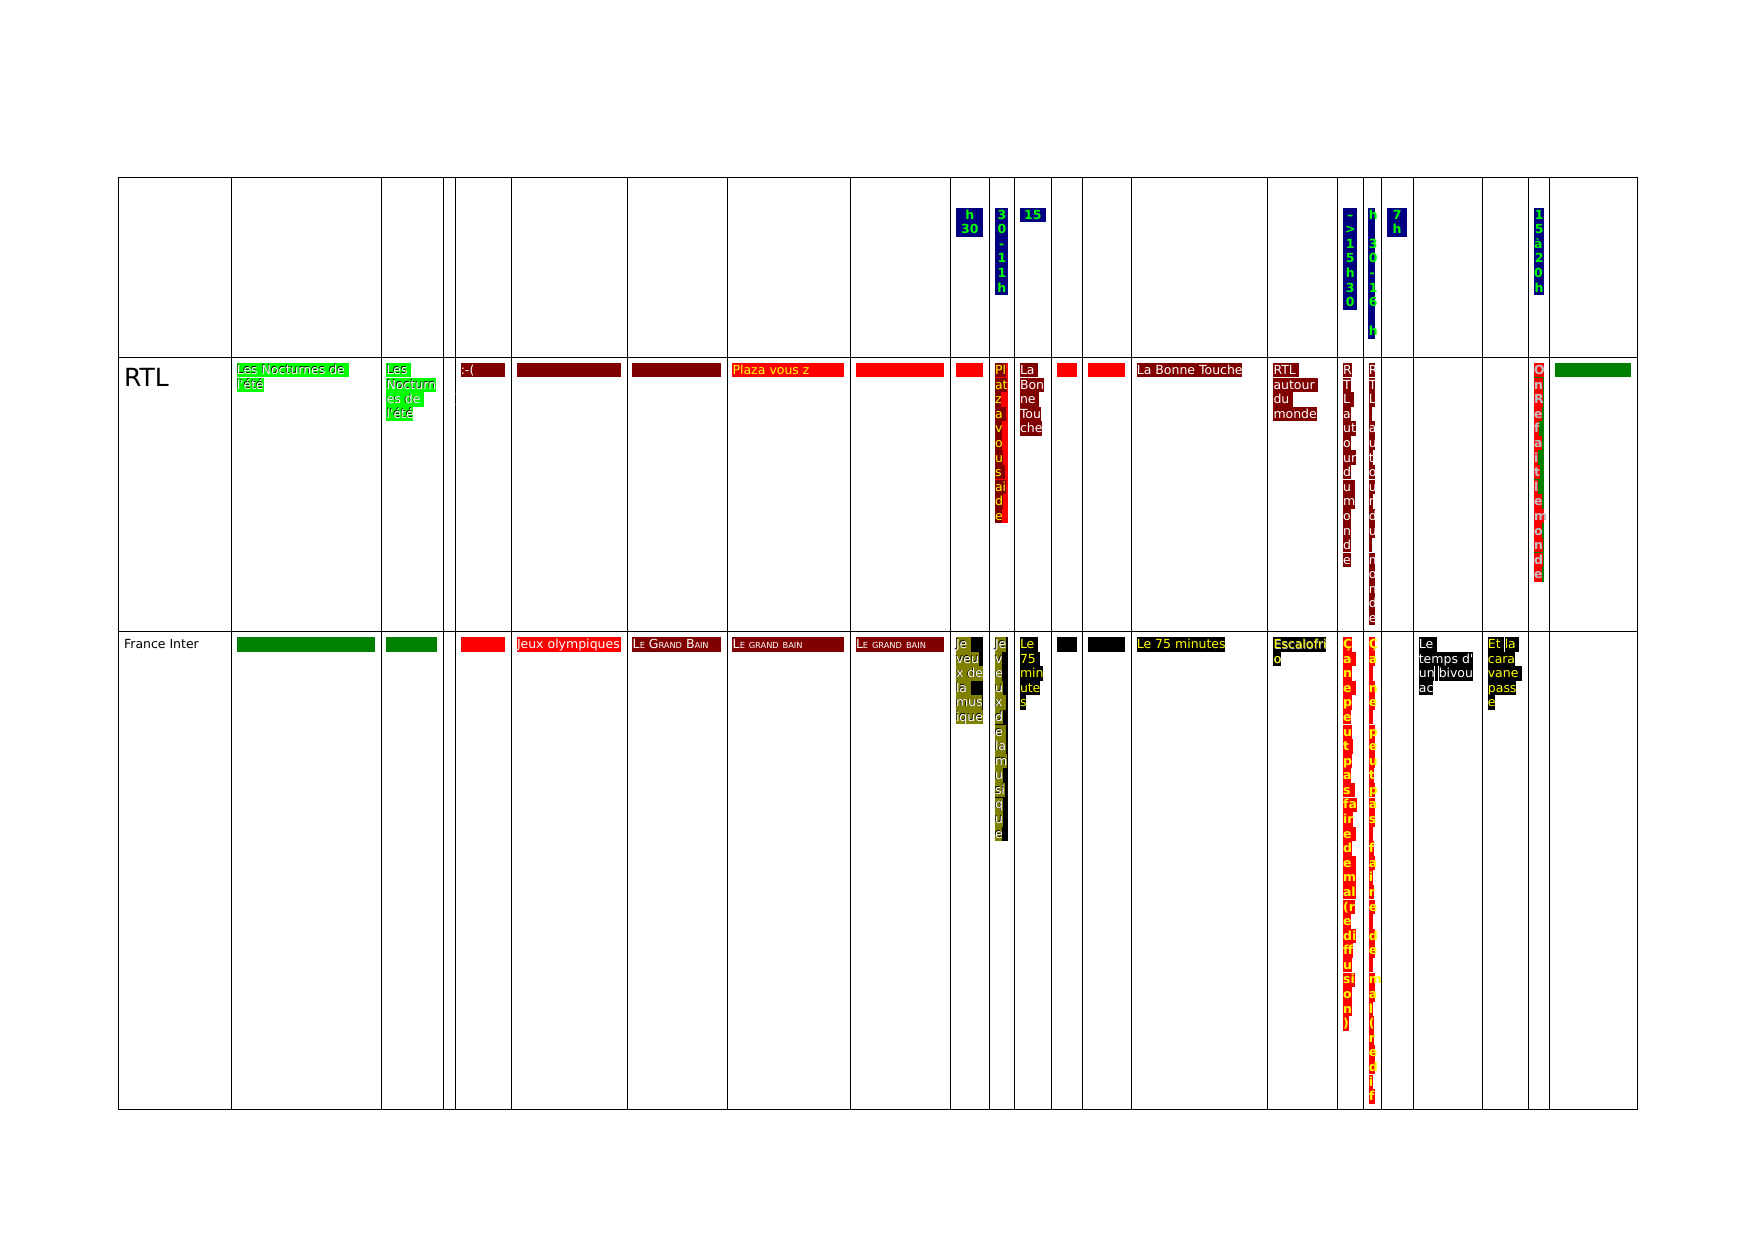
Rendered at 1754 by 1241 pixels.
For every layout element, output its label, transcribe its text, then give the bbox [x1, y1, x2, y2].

table_header [1550, 178, 1637, 357]
table_header Son [444, 178, 455, 357]
table_cell [1083, 358, 1131, 631]
table_header [456, 178, 511, 357]
table_cell Je veux de la musique [990, 632, 1014, 1109]
table_header –> 15 h 30 [1338, 178, 1363, 357]
table_header [1132, 178, 1267, 357]
table_header 15 à 20 h [1529, 178, 1549, 357]
table_header [119, 178, 231, 357]
table_header 15 [1015, 178, 1051, 357]
table_cell Jeux olympiques [512, 632, 627, 1109]
table_cell [851, 358, 950, 631]
table_header [728, 178, 850, 357]
table_header [1052, 178, 1082, 357]
table_cell [456, 632, 511, 1109]
table_cell RTL autour du monde [1268, 358, 1337, 631]
table_cell Le Grand Bain [628, 632, 727, 1109]
table_cell [951, 358, 989, 631]
table_header h 30 [951, 178, 989, 357]
table_cell Le temps d'un bivouac [1414, 632, 1482, 1109]
table_cell Et la caravane passe [1483, 632, 1528, 1109]
table_header h 30-16 h [1364, 178, 1381, 357]
table_header [1414, 178, 1482, 357]
table_cell [1529, 632, 1549, 1109]
table_cell Ça ne peut pas faire de mal (rediffusion) [1338, 632, 1363, 1109]
table_cell Je veux de la musique [951, 632, 989, 1109]
table_cell Le grand bain [728, 632, 850, 1109]
table_header [628, 178, 727, 357]
table_cell [1483, 358, 1528, 631]
table_cell [1550, 632, 1637, 1109]
table_cell RTL [119, 358, 231, 631]
table_header [382, 178, 443, 357]
table_header [512, 178, 627, 357]
table_cell La Bonne Touche [1132, 358, 1267, 631]
table_cell [512, 358, 627, 631]
table_header 30-11 h [990, 178, 1014, 357]
table_cell Le 75 minutes [1132, 632, 1267, 1109]
table_cell :-{ [444, 358, 455, 631]
table_cell Platza vous aide [990, 358, 1014, 631]
table_cell RTL autour du monde [1364, 358, 1381, 631]
table_header [851, 178, 950, 357]
table_cell [232, 632, 381, 1109]
table_cell [1052, 632, 1082, 1109]
table_cell Plaza vous z [728, 358, 850, 631]
table_cell La Bonne Touche [1015, 358, 1051, 631]
table_cell [1052, 358, 1082, 631]
table_header [232, 178, 381, 357]
table_cell RTL autour du monde [1338, 358, 1363, 631]
table_cell Le grand bain [851, 632, 950, 1109]
table_cell [1414, 358, 1482, 631]
table_cell Les Nocturnes de l'été [382, 358, 443, 631]
table_cell Le 75 minutes [1015, 632, 1051, 1109]
table_header [1483, 178, 1528, 357]
table_cell [1550, 358, 1637, 631]
table_header [1268, 178, 1337, 357]
table_cell Escalofrio [1268, 632, 1337, 1109]
table_header [1083, 178, 1131, 357]
table_cell France Inter [119, 632, 231, 1109]
table_cell [382, 632, 443, 1109]
table_cell Ça ne peut pas faire de mal(redif [1364, 632, 1381, 1109]
table_cell Les Nocturnes de l'été [232, 358, 381, 631]
table_cell [1382, 632, 1413, 1109]
table_cell [1382, 358, 1413, 631]
table_cell [444, 632, 455, 1109]
table_cell On Refait le monde [1529, 358, 1549, 631]
table_header 7 h [1382, 178, 1413, 357]
table_cell [1083, 632, 1131, 1109]
table_cell :-( [456, 358, 511, 631]
table_cell [628, 358, 727, 631]
